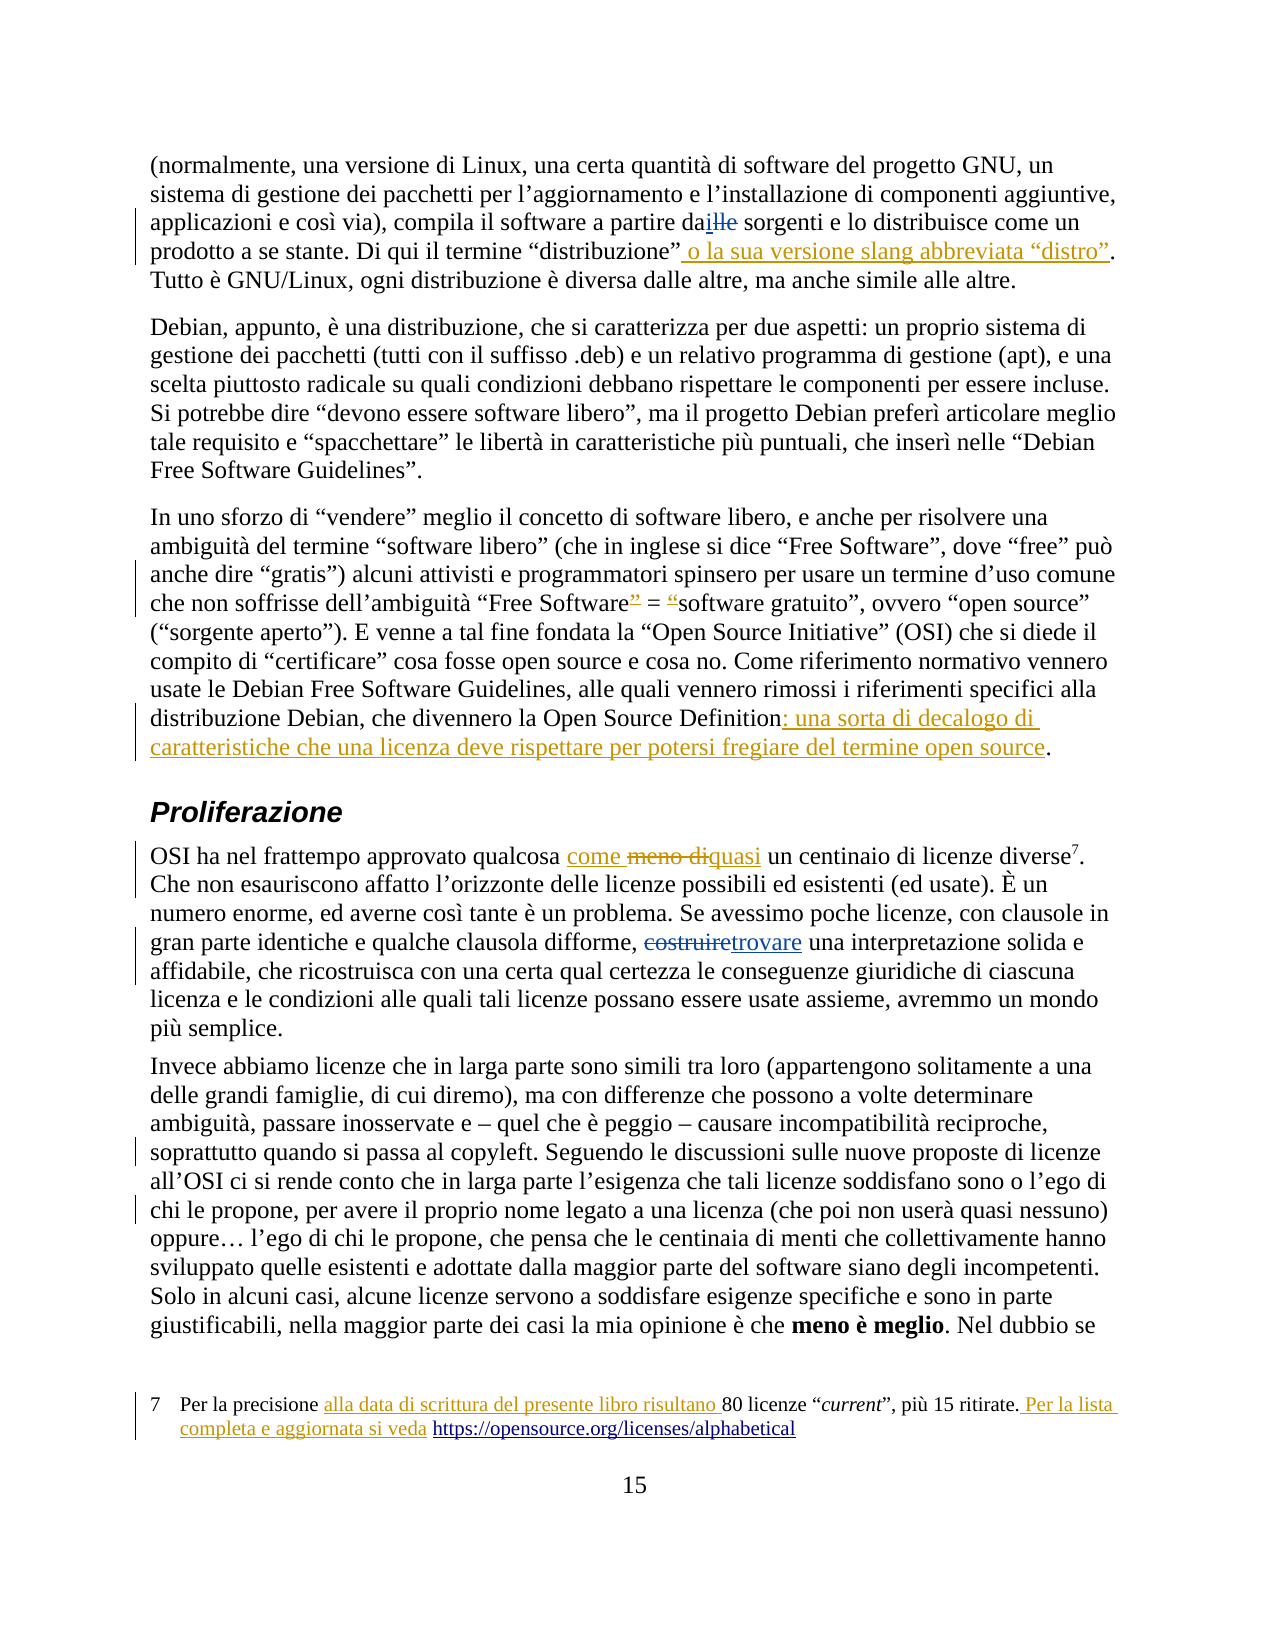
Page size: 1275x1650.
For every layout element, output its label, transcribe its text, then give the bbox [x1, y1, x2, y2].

text Per la precisione alla data di scrittura del presente libro risultano 80 licenze “current”, più 15 ritirate. Per la lista completa e aggiornata si veda https://opensource.org/licenses/alphabetical [150, 1392, 1125, 1440]
text Debian, appunto, è una distribuzione, che si caratterizza per due aspetti: un proprio sistema di gestione dei pacchetti (tutti con il suffisso .deb) e un relativo programma di gestione (apt), e una scelta piuttosto radicale su quali condizioni debbano rispettare le componenti per essere incluse. Si potrebbe dire “devono essere software libero”, ma il progetto Debian preferì articolare meglio tale requisito e “spacchettare” le libertà in caratteristiche più puntuali, che inserì nelle “Debian Free Software Guidelines”. [150, 312, 1125, 484]
text Invece abbiamo licenze che in larga parte sono simili tra loro (appartengono solitamente a una delle grandi famiglie, di cui diremo), ma con differenze che possono a volte determinare ambiguità, passare inosservate e ‒ quel che è peggio ‒ causare incompatibilità reciproche, soprattutto quando si passa al copyleft. Seguendo le discussioni sulle nuove proposte di licenze all’OSI ci si rende conto che in larga parte l’esigenza che tali licenze soddisfano sono o l’ego di chi le propone, per avere il proprio nome legato a una licenza (che poi non userà quasi nessuno) oppure… l’ego di chi le propone, che pensa che le centinaia di menti che collettivamente hanno sviluppato quelle esistenti e adottate dalla maggior parte del software siano degli incompetenti. Solo in alcuni casi, alcune licenze servono a soddisfare esigenze specifiche e sono in parte giustificabili, nella maggior parte dei casi la mia opinione è che meno è meglio. Nel dubbio se [150, 1051, 1125, 1338]
subtitle Proliferazione [150, 795, 1125, 828]
text (normalmente, una versione di Linux, una certa quantità di software del progetto GNU, un sistema di gestione dei pacchetti per l’aggiornamento e l’installazione di componenti aggiuntive, applicazioni e così via), compila il software a partire dai sorgenti e lo distribuisce come un prodotto a se stante. Di qui il termine “distribuzione” o la sua versione slang abbreviata “distro”. Tutto è GNU/Linux, ogni distribuzione è diversa dalle altre, ma anche simile alle altre. [150, 150, 1125, 294]
text In uno sforzo di “vendere” meglio il concetto di software libero, e anche per risolvere una ambiguità del termine “software libero” (che in inglese si dice “Free Software”, dove “free” può anche dire “gratis”) alcuni attivisti e programmatori spinsero per usare un termine d’uso comune che non soffrisse dell’ambiguità “Free Software = software gratuito”, ovvero “open source” (“sorgente aperto”). E venne a tal fine fondata la “Open Source Initiative” (OSI) che si diede il compito di “certificare” cosa fosse open source e cosa no. Come riferimento normativo vennero usate le Debian Free Software Guidelines, alle quali vennero rimossi i riferimenti specifici alla distribuzione Debian, che divennero la Open Source Definition: una sorta di decalogo di caratteristiche che una licenza deve rispettare per potersi fregiare del termine open source. [150, 502, 1125, 761]
text OSI ha nel frattempo approvato qualcosa come quasi un centinaio di licenze diverse. Che non esauriscono affatto l’orizzonte delle licenze possibili ed esistenti (ed usate). È un numero enorme, ed averne così tante è un problema. Se avessimo poche licenze, con clausole in gran parte identiche e qualche clausola difforme, trovare una interpretazione solida e affidabile, che ricostruisca con una certa qual certezza le conseguenze giuridiche di ciascuna licenza e le condizioni alle quali tali licenze possano essere usate assieme, avremmo un mondo più semplice. [150, 841, 1125, 1042]
